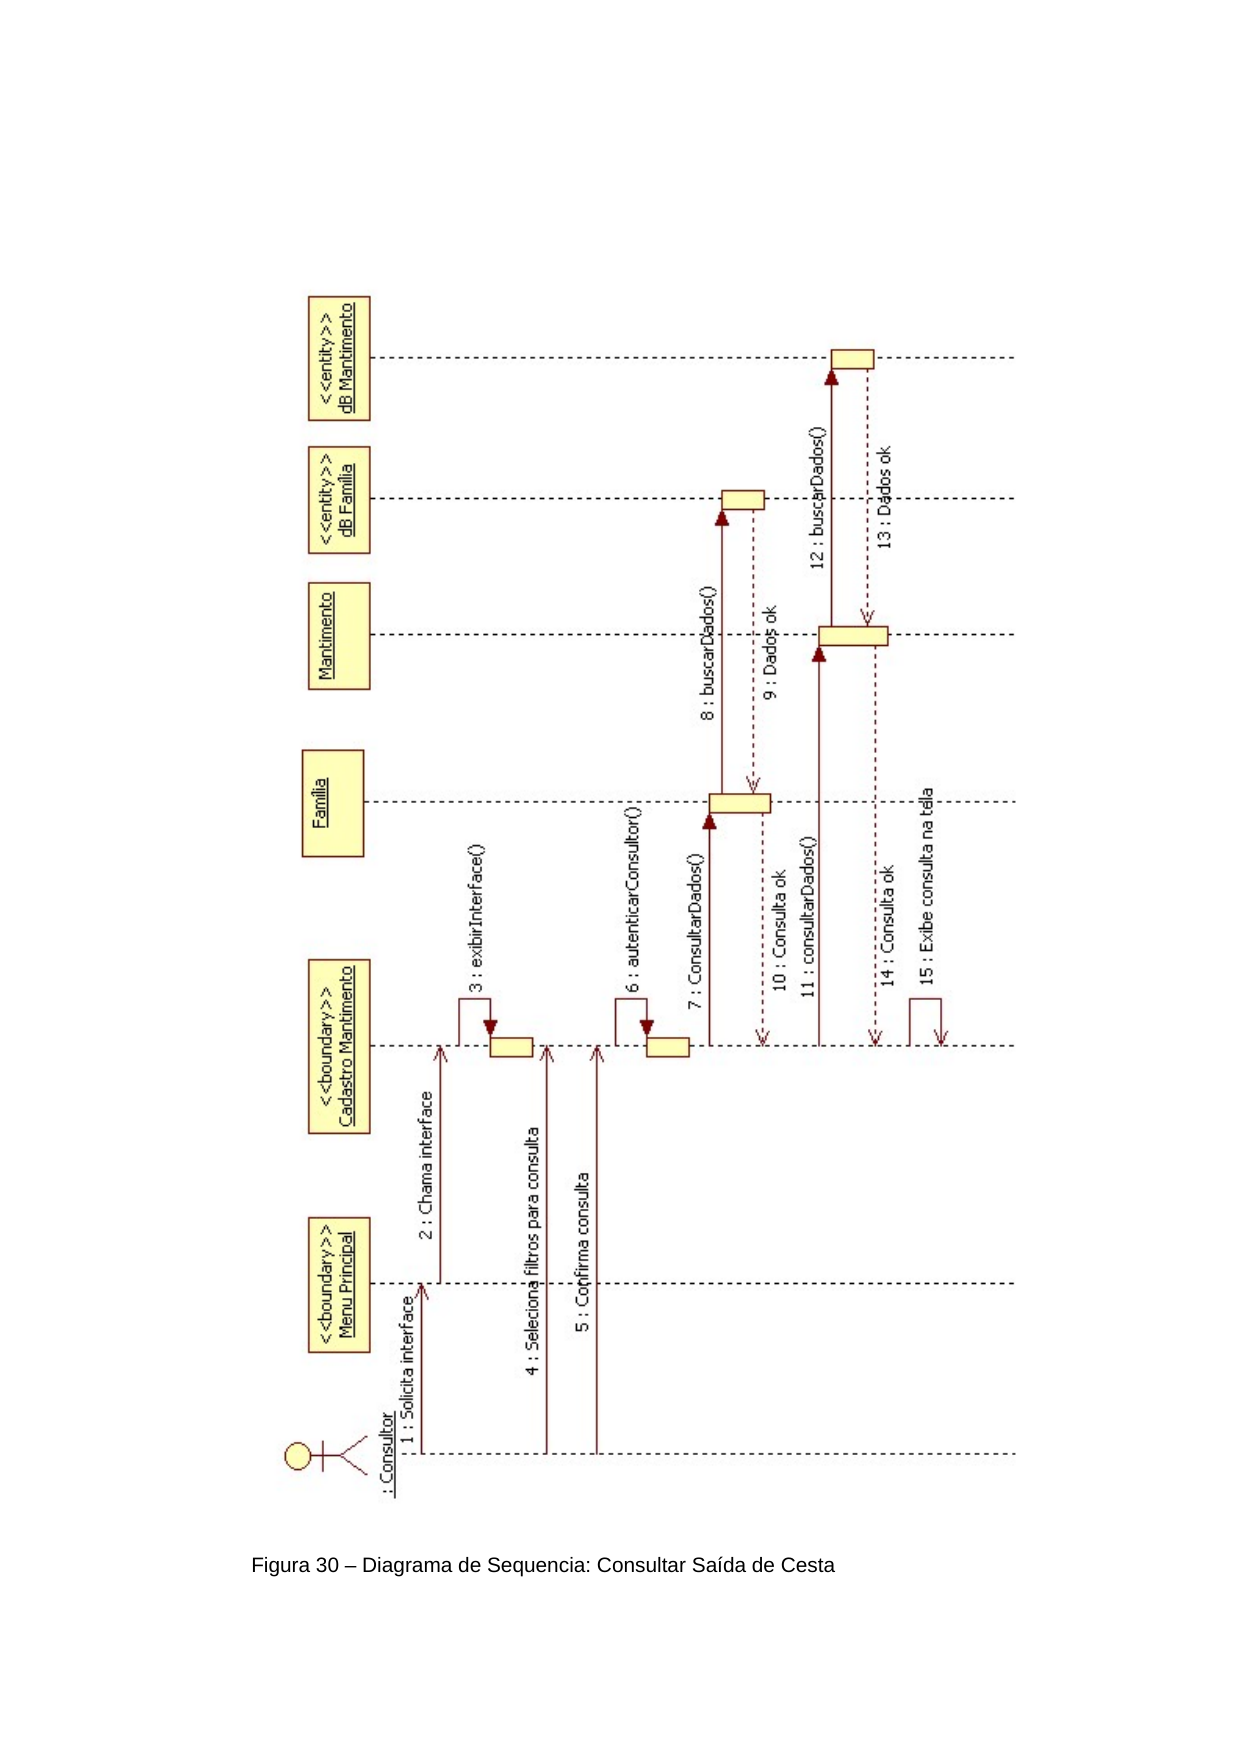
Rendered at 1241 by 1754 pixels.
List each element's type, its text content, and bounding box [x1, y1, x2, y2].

text Figura 30 – Diagrama de Sequencia: Consultar Saída de Cesta [177, 1541, 1122, 1577]
picture [252, 265, 1047, 1541]
